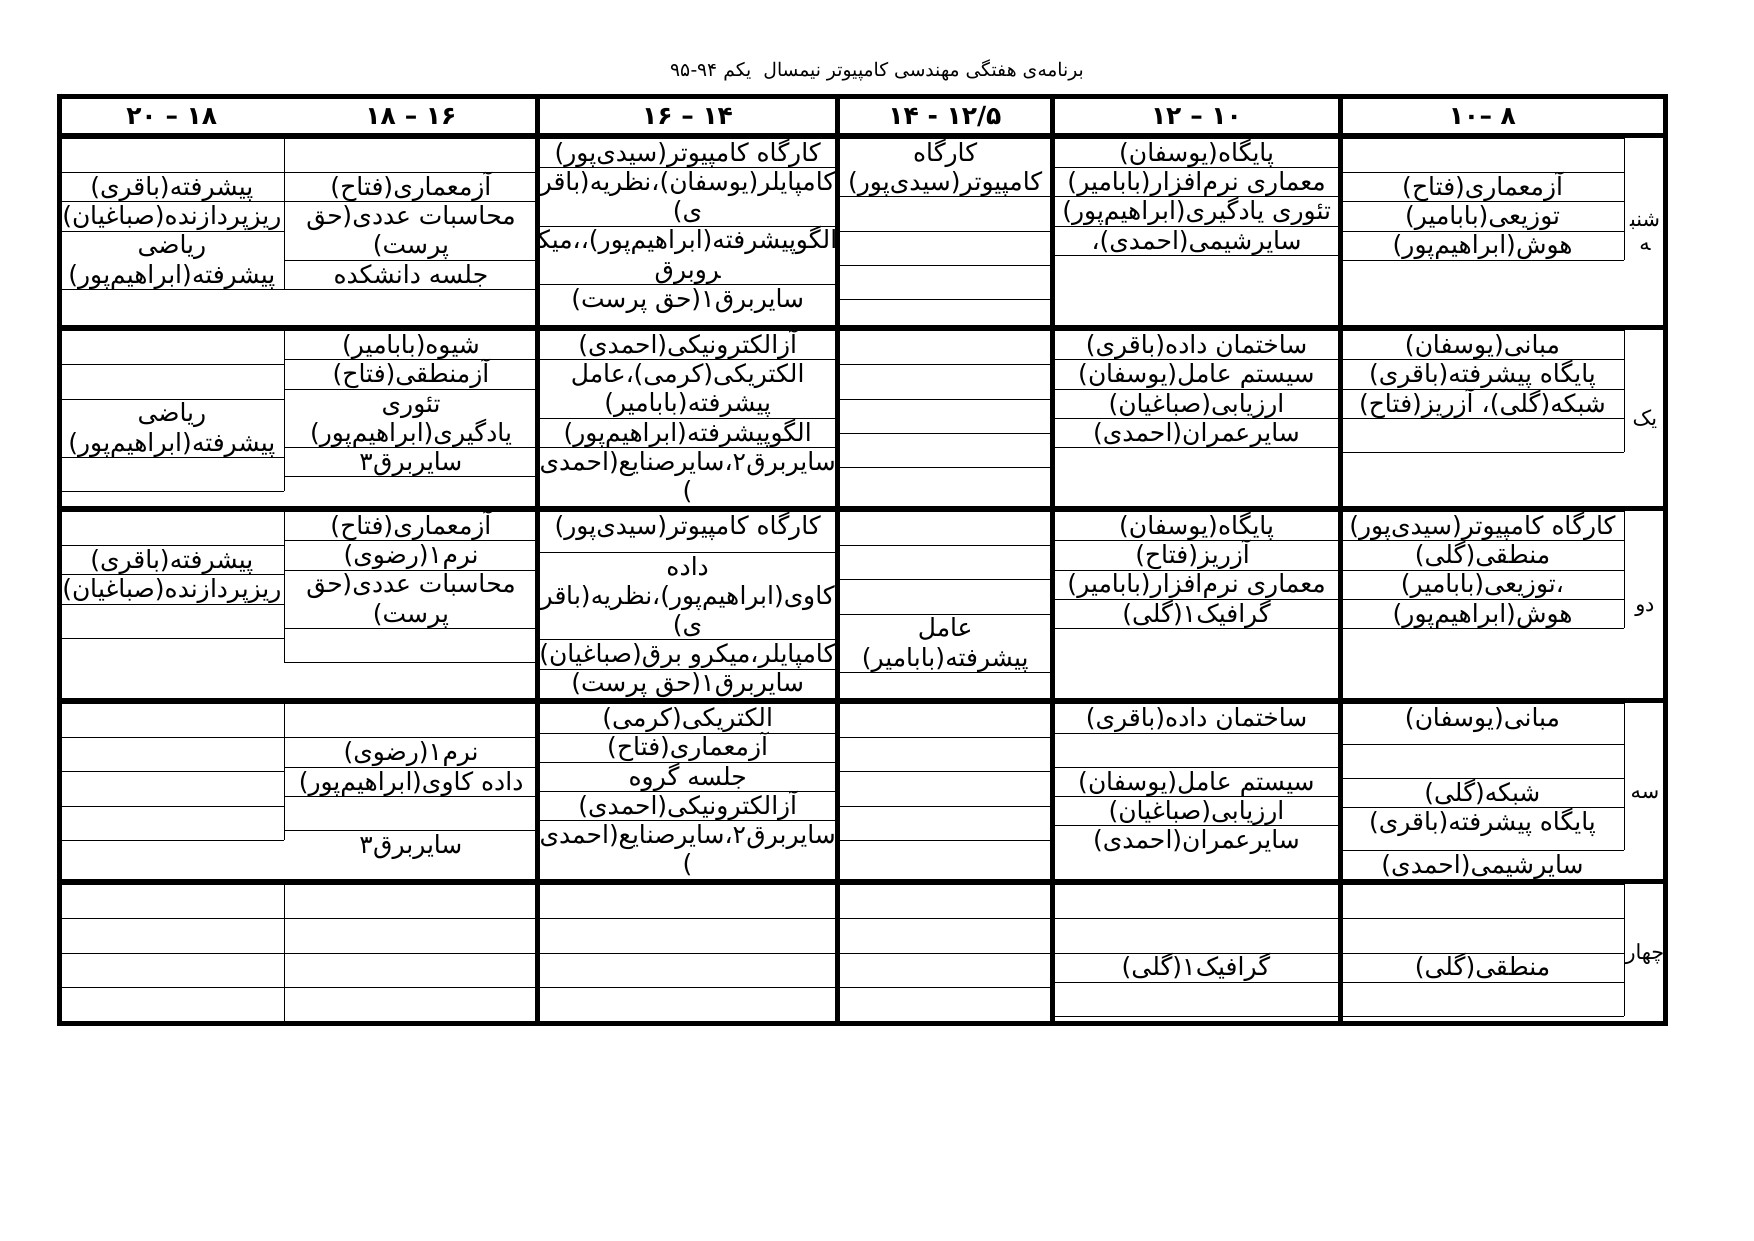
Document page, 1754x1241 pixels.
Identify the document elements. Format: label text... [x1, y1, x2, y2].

table_header [840, 885, 1050, 918]
table_cell سایرعمران(احمدی) [1055, 419, 1338, 447]
table_cell شبکه(گلی)، آزریز(فتاح) [1343, 390, 1624, 418]
table_cell تئوری یادگیری(ابراهیم‌پور) [1055, 197, 1338, 226]
table_cell [1055, 629, 1338, 698]
table_cell سایربرق۱(حق پرست) [540, 285, 835, 325]
table_cell [284, 663, 535, 698]
table_cell محاسبات عددی(حق پرست) [285, 202, 535, 260]
table_cell [840, 546, 1050, 579]
table_cell یک [1624, 330, 1663, 506]
table_cell [540, 919, 835, 952]
table_cell هوش(ابراهیم‌پور) [1343, 600, 1624, 628]
table_header کارگاه کامپیوتر(سیدی‌پور) [1343, 512, 1624, 540]
table_header [62, 139, 284, 172]
table_header [285, 139, 535, 172]
table_cell [840, 266, 1050, 299]
table_cell کامپایلر،میکرو برق(صباغیان) [540, 640, 835, 668]
table_cell [1055, 983, 1338, 1016]
table_cell [840, 300, 1050, 325]
table_cell [840, 919, 1050, 952]
table_header آزالکترونیکی(احمدی) [540, 331, 835, 359]
table_cell پیشرفته(باقری) [62, 173, 284, 201]
table_header ۸ –۱۰ [1343, 99, 1624, 133]
table_header کارگاه کامپیوتر(سیدی‌پور) [540, 512, 835, 552]
table_cell [540, 954, 835, 987]
table_header [1055, 885, 1338, 918]
table_cell [840, 988, 1050, 1021]
table_cell [840, 434, 1050, 467]
table_cell [62, 738, 284, 771]
table_header آزمعماری(فتاح) [285, 512, 535, 540]
table_header [840, 512, 1050, 545]
table_header [1343, 885, 1624, 918]
table_cell [1343, 1017, 1624, 1021]
table_cell [1343, 453, 1624, 506]
table_cell الگوپیشرفته(ابراهیم‌پور)،،میکروبرق [540, 227, 835, 284]
table_header [540, 885, 835, 918]
table_cell گرافیک۱(گلی) [1055, 954, 1338, 982]
table_cell ،توزیعی(بابامیر) [1343, 571, 1624, 599]
table_cell [1055, 1017, 1338, 1021]
table_cell [62, 841, 284, 879]
table_cell دو [1624, 511, 1663, 698]
table_cell [62, 492, 284, 506]
table_cell [1343, 983, 1624, 1016]
table_header ساختمان داده(باقری) [1055, 704, 1338, 732]
table_cell نرم۱(رضوی) [285, 738, 535, 767]
table_header [62, 331, 284, 364]
table_header الکتریکی(کرمی) [540, 704, 835, 732]
table_header کارگاه کامپیوتر(سیدی‌پور) [540, 139, 835, 167]
table_header شیوه(بابامیر) [285, 331, 535, 359]
table_cell [1343, 629, 1624, 698]
table_cell [1343, 919, 1624, 952]
table_cell [62, 919, 284, 952]
table_cell داده کاوی(ابراهیم‌پور) [285, 768, 535, 796]
table_cell سایرشیمی(احمدی) [1343, 851, 1624, 879]
table_header [62, 885, 284, 918]
table_cell سایربرق۲،سایرصنایع(احمدی) [540, 821, 835, 879]
table_cell [840, 468, 1050, 506]
table_cell آزمنطقی(فتاح) [285, 360, 535, 389]
table_cell [1343, 261, 1624, 325]
table_cell سایرشیمی(احمدی)، [1055, 227, 1338, 255]
table_cell [62, 365, 284, 398]
table_cell معماری نرم‌افزار(بابامیر) [1055, 571, 1338, 599]
table_cell [540, 988, 835, 1021]
table_cell [840, 580, 1050, 613]
table_cell سایربرق۲،سایرصنایع(احمدی) [540, 448, 835, 506]
table_cell [62, 605, 284, 638]
table_cell [285, 988, 535, 1021]
table_cell [840, 841, 1050, 879]
table_header ۱۶ – ۱۸ [284, 99, 535, 133]
table_cell [840, 954, 1050, 987]
table_cell ارزیابی(صباغیان) [1055, 797, 1338, 825]
table_cell [285, 919, 535, 952]
table_cell گرافیک۱(گلی) [1055, 600, 1338, 628]
table_cell تئوری یادگیری(ابراهیم‌پور) [285, 390, 535, 447]
table_header ۱۰ – ۱۲ [1055, 99, 1338, 133]
table_cell سیستم عامل(یوسفان) [1055, 360, 1338, 389]
table_cell آزمعماری(فتاح) [285, 173, 535, 201]
table_header ۱۴ – ۱۶ [540, 99, 835, 133]
table_cell [840, 400, 1050, 433]
table_cell [1055, 734, 1338, 767]
table_cell [62, 290, 284, 325]
table_header [1343, 139, 1624, 172]
table_header پایگاه(یوسفان) [1055, 139, 1338, 167]
table_cell داده کاوی(ابراهیم‌پور)،نظریه(باقری) [540, 553, 835, 639]
table_cell [1055, 919, 1338, 952]
table_header [285, 704, 535, 737]
table_cell [285, 954, 535, 987]
table_cell منطقی(گلی) [1343, 541, 1624, 569]
table_cell [62, 807, 284, 840]
table_cell معماری نرم‌افزار(بابامیر) [1055, 168, 1338, 196]
table_header مبانی(یوسفان) [1343, 331, 1624, 359]
table_cell چهار [1624, 884, 1663, 1021]
table_cell کامپایلر(یوسفان)،نظریه(باقری) [540, 168, 835, 226]
table_cell توزیعی(بابامیر) [1343, 202, 1624, 231]
table_cell [1343, 419, 1624, 452]
table_cell [62, 639, 284, 698]
table_cell [1055, 256, 1338, 325]
table_cell ارزیابی(صباغیان) [1055, 390, 1338, 418]
table_cell ریزپردازنده(صباغیان) [62, 575, 284, 604]
table_cell سیستم عامل(یوسفان) [1055, 768, 1338, 796]
table_cell الکتریکی(کرمی)،عامل پیشرفته(بابامیر) [540, 360, 835, 418]
table_cell [62, 988, 284, 1021]
table_cell [840, 807, 1050, 840]
table_cell آزریز(فتاح) [1055, 541, 1338, 569]
table_cell سه [1624, 703, 1663, 879]
table_cell [62, 772, 284, 806]
table_cell [840, 772, 1050, 806]
table_cell پایگاه پیشرفته(باقری) [1343, 360, 1624, 389]
table_header [1624, 99, 1663, 133]
table_cell عامل پیشرفته(بابامیر) [840, 615, 1050, 672]
table_header پایگاه(یوسفان) [1055, 512, 1338, 540]
table_cell منطقی(گلی) [1343, 954, 1624, 982]
table_cell پیشرفته(باقری) [62, 546, 284, 574]
table_cell [840, 673, 1050, 698]
table_cell جلسه دانشکده [285, 261, 535, 289]
table_header [840, 704, 1050, 737]
table_cell آزمعماری(فتاح) [540, 734, 835, 762]
table_header [840, 331, 1050, 364]
table_cell نرم۱(رضوی) [285, 541, 535, 569]
text برنامه‌ی هفتگی مهندسی کامپیوتر نیمسال یکم ۹۴-۹۵ [59, 59, 1695, 81]
table_header کارگاه کامپیوتر(سیدی‌پور) [840, 139, 1050, 196]
table_header [62, 704, 284, 737]
table_header ۱۸ – ۲۰ [62, 99, 284, 133]
table_cell ریاضی پیشرفته(ابراهیم‌پور) [62, 232, 284, 289]
table_cell [1055, 448, 1338, 506]
table_cell سایربرق۳ [284, 831, 535, 879]
table_cell [840, 738, 1050, 771]
table_cell شبکه(گلی) [1343, 779, 1624, 807]
table_cell [840, 197, 1050, 231]
table_cell [285, 797, 535, 830]
table_cell [840, 365, 1050, 398]
table_cell سایربرق۱(حق پرست) [540, 670, 835, 698]
table_cell شنبه [1624, 138, 1663, 325]
table_header [285, 885, 535, 918]
table_header ۱۲/۵ - ۱۴ [840, 99, 1050, 133]
table_cell [62, 954, 284, 987]
table_cell [285, 629, 535, 662]
table_cell هوش(ابراهیم‌پور) [1343, 232, 1624, 260]
table_cell [62, 458, 284, 491]
table_cell جلسه گروه [540, 763, 835, 791]
table_cell [284, 477, 535, 506]
table_cell ریاضی پیشرفته(ابراهیم‌پور) [62, 400, 284, 457]
table_cell الگوپیشرفته(ابراهیم‌پور) [540, 419, 835, 447]
table_header مبانی(یوسفان) [1343, 704, 1624, 744]
table_header ساختمان داده(باقری) [1055, 331, 1338, 359]
table_cell پایگاه پیشرفته(باقری) [1343, 808, 1624, 850]
table_cell سایرعمران(احمدی) [1055, 826, 1338, 879]
table_header [62, 512, 284, 545]
table_cell [1343, 745, 1624, 778]
table_cell [840, 232, 1050, 265]
table_cell محاسبات عددی(حق پرست) [285, 571, 535, 628]
table_cell [284, 290, 535, 325]
table_cell آزالکترونیکی(احمدی) [540, 792, 835, 820]
table_cell سایربرق۳ [285, 448, 535, 476]
table_cell آزمعماری(فتاح) [1343, 173, 1624, 201]
table_cell ریزپردازنده(صباغیان) [62, 202, 284, 231]
